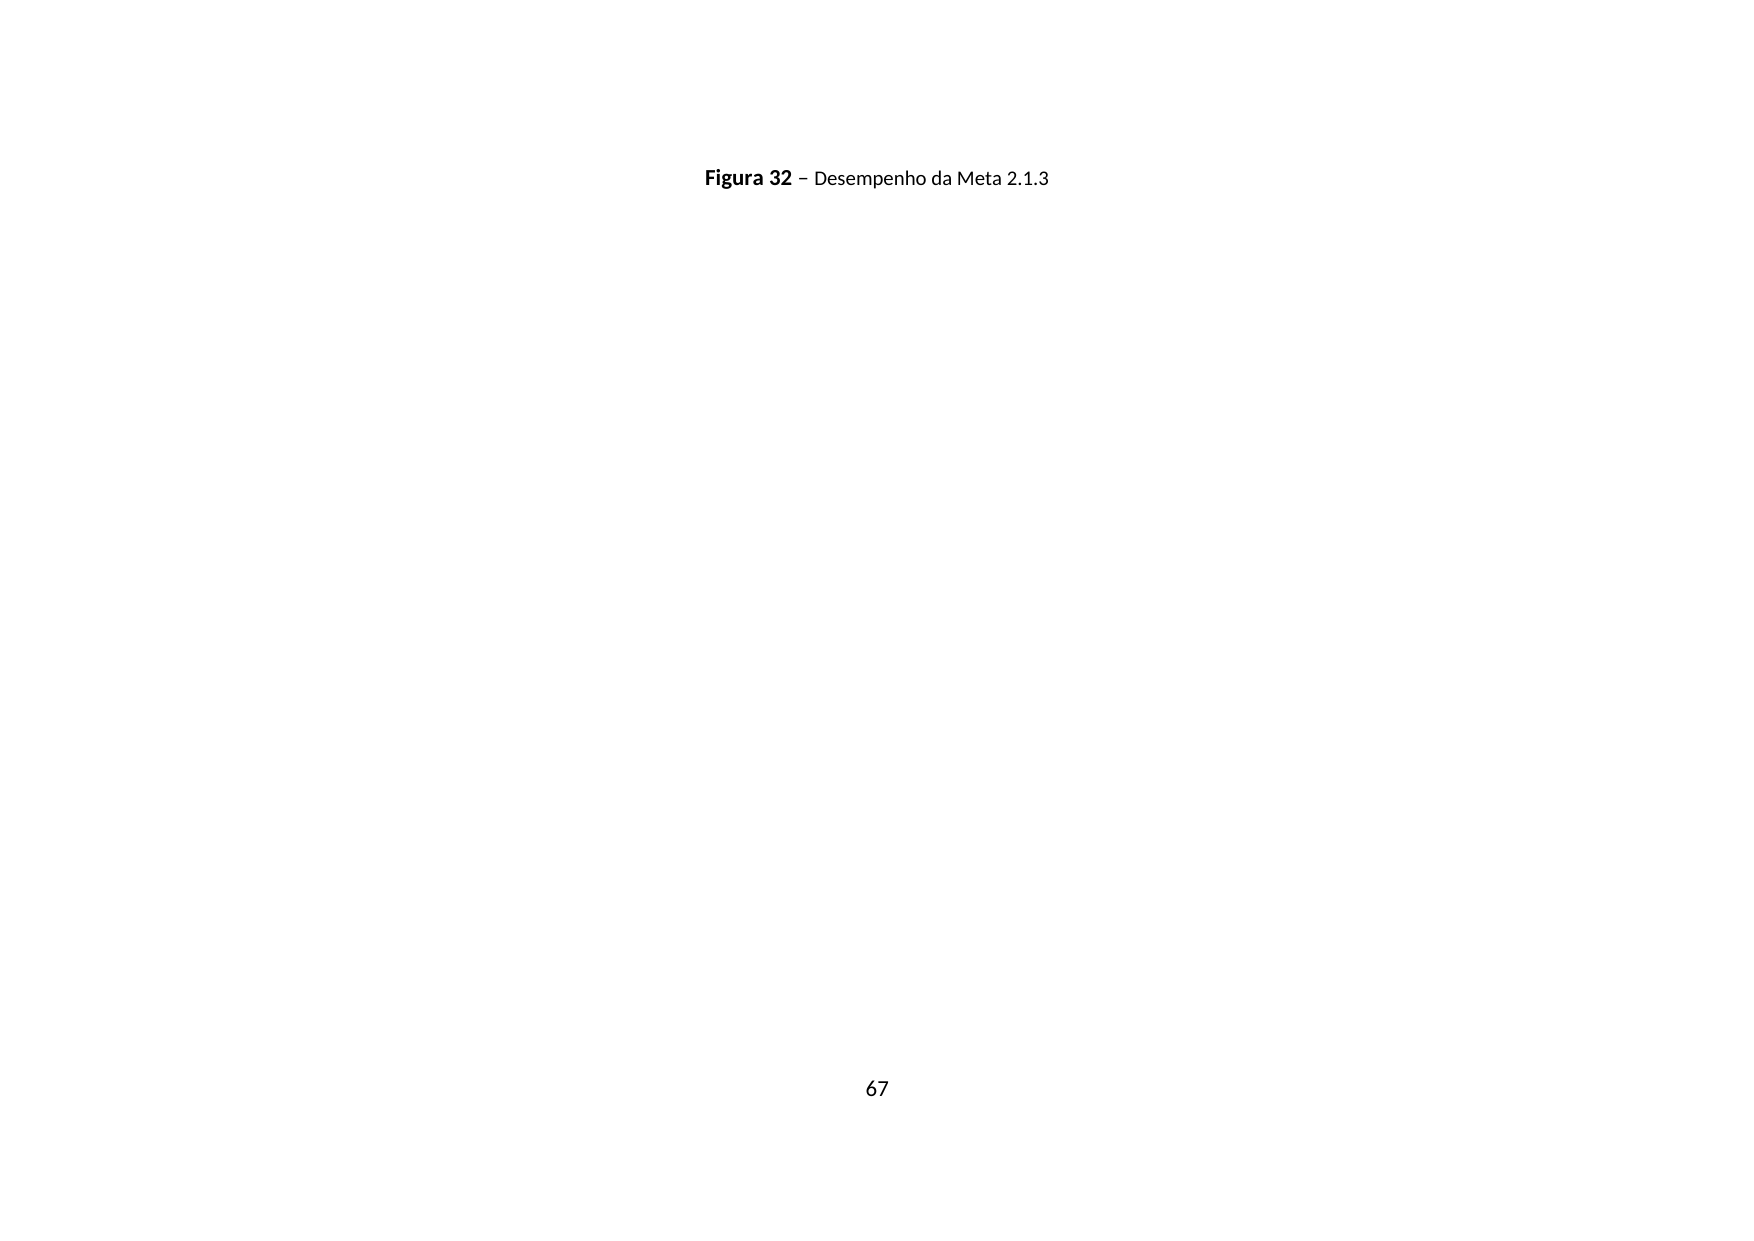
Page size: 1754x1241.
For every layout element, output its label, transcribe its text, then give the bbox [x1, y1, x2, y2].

text Figura 32 – Desempenho da Meta 2.1.3 [150, 163, 1604, 191]
